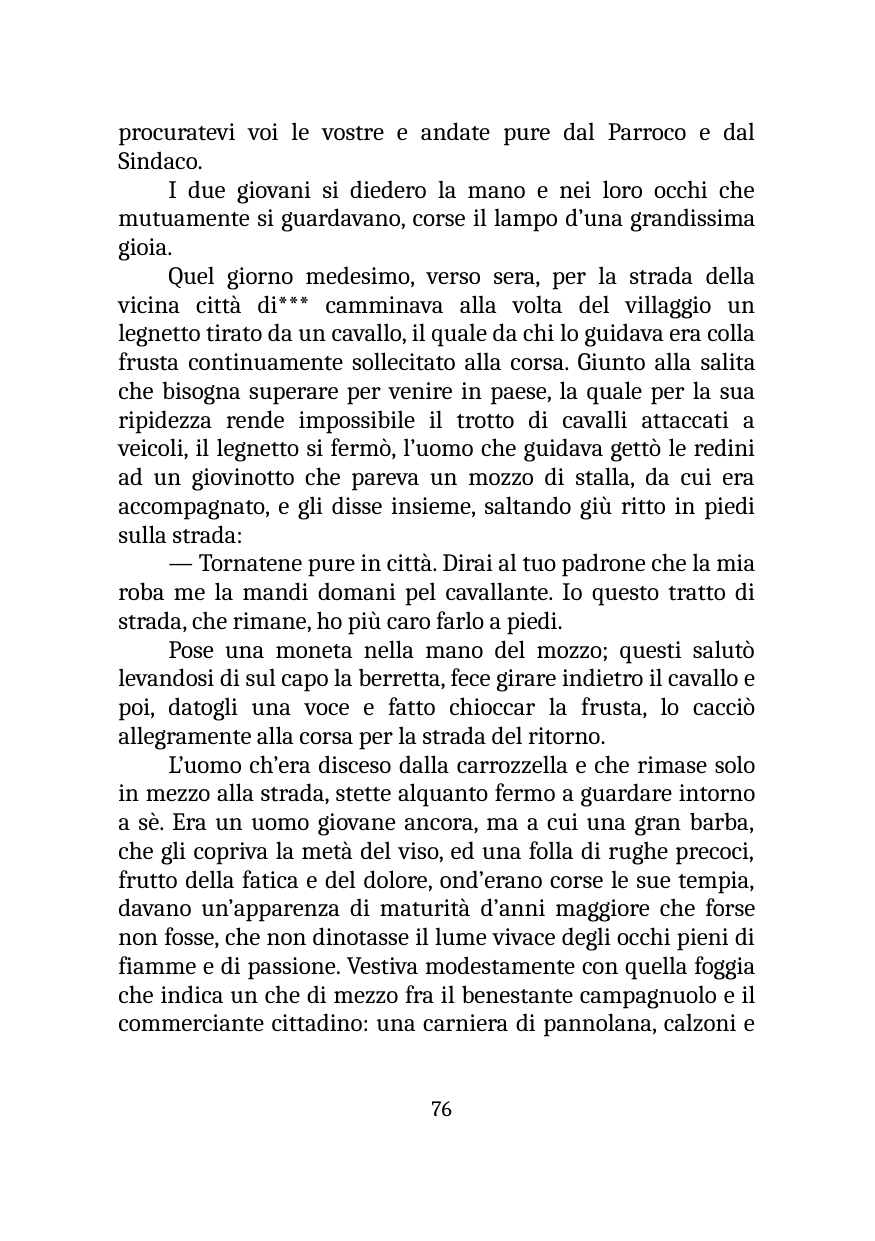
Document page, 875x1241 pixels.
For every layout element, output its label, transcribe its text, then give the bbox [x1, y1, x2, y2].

text Quel giorno medesimo, verso sera, per la strada della vicina città di*** camminava alla volta del villaggio un legnetto tirato da un cavallo, il quale da chi lo guidava era colla frusta continuamente sollecitato alla corsa. Giunto alla salita che bisogna superare per venire in paese, la quale per la sua ripidezza rende impossibile il trotto di cavalli attaccati a veicoli, il legnetto si fermò, l’uomo che guidava gettò le redini ad un giovinotto che pareva un mozzo di stalla, da cui era accompagnato, e gli disse insieme, saltando giù ritto in piedi sulla strada: [118, 262, 756, 549]
text L’uomo ch’era disceso dalla carrozzella e che rimase solo in mezzo alla strada, stette alquanto fermo a guardare intorno a sè. Era un uomo giovane ancora, ma a cui una gran barba, che gli copriva la metà del viso, ed una folla di rughe precoci, frutto della fatica e del dolore, ond’erano corse le sue tempia, davano un’apparenza di maturità d’anni maggiore che forse non fosse, che non dinotasse il lume vivace degli occhi pieni di fiamme e di passione. Vestiva modestamente con quella foggia che indica un che di mezzo fra il benestante campagnuolo e il commerciante cittadino: una carniera di pannolana, calzoni e [118, 751, 756, 1038]
text — Tornatene pure in città. Dirai al tuo padrone che la mia roba me la mandi domani pel cavallante. Io questo tratto di strada, che rimane, ho più caro farlo a piedi. [118, 549, 756, 636]
text procuratevi voi le vostre e andate pure dal Parroco e dal Sindaco. [118, 118, 756, 176]
text I due giovani si diedero la mano e nei loro occhi che mutuamente si guardavano, corse il lampo d’una grandissima gioia. [118, 176, 756, 262]
text Pose una moneta nella mano del mozzo; questi salutò levandosi di sul capo la berretta, fece girare indietro il cavallo e poi, datogli una voce e fatto chioccar la frusta, lo cacciò allegramente alla corsa per la strada del ritorno. [118, 636, 756, 751]
